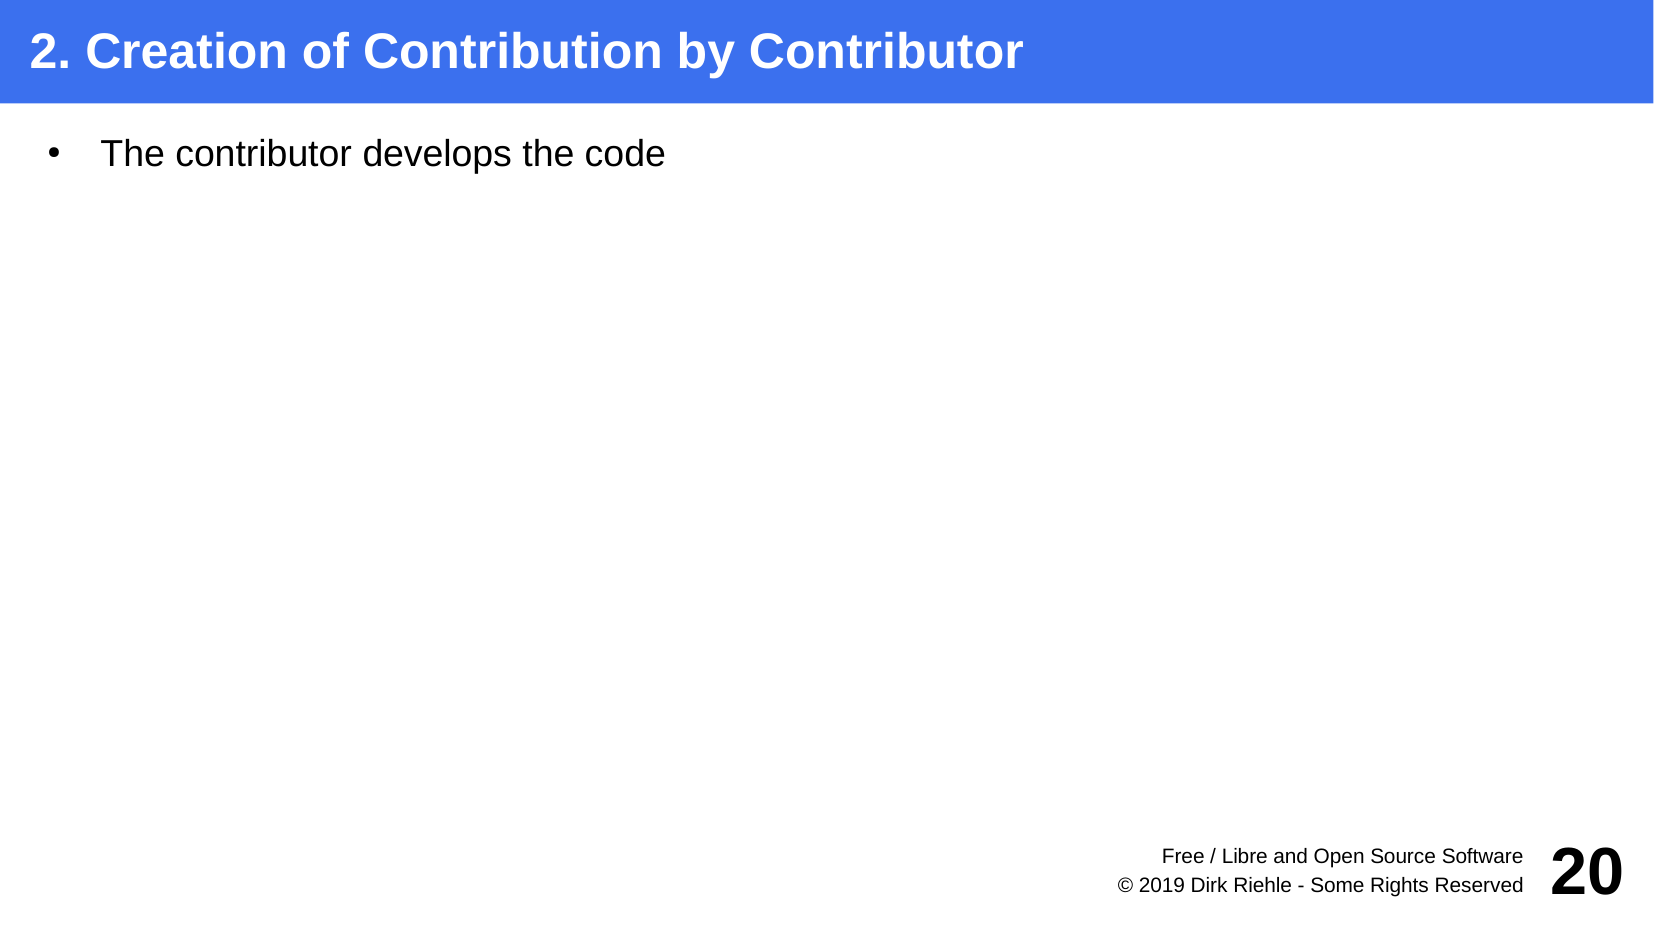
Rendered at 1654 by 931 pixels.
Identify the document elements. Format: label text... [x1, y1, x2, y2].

title 2. Creation of Contribution by Contributor [0, 0, 1654, 104]
list The contributor develops the code [29, 132, 1625, 813]
